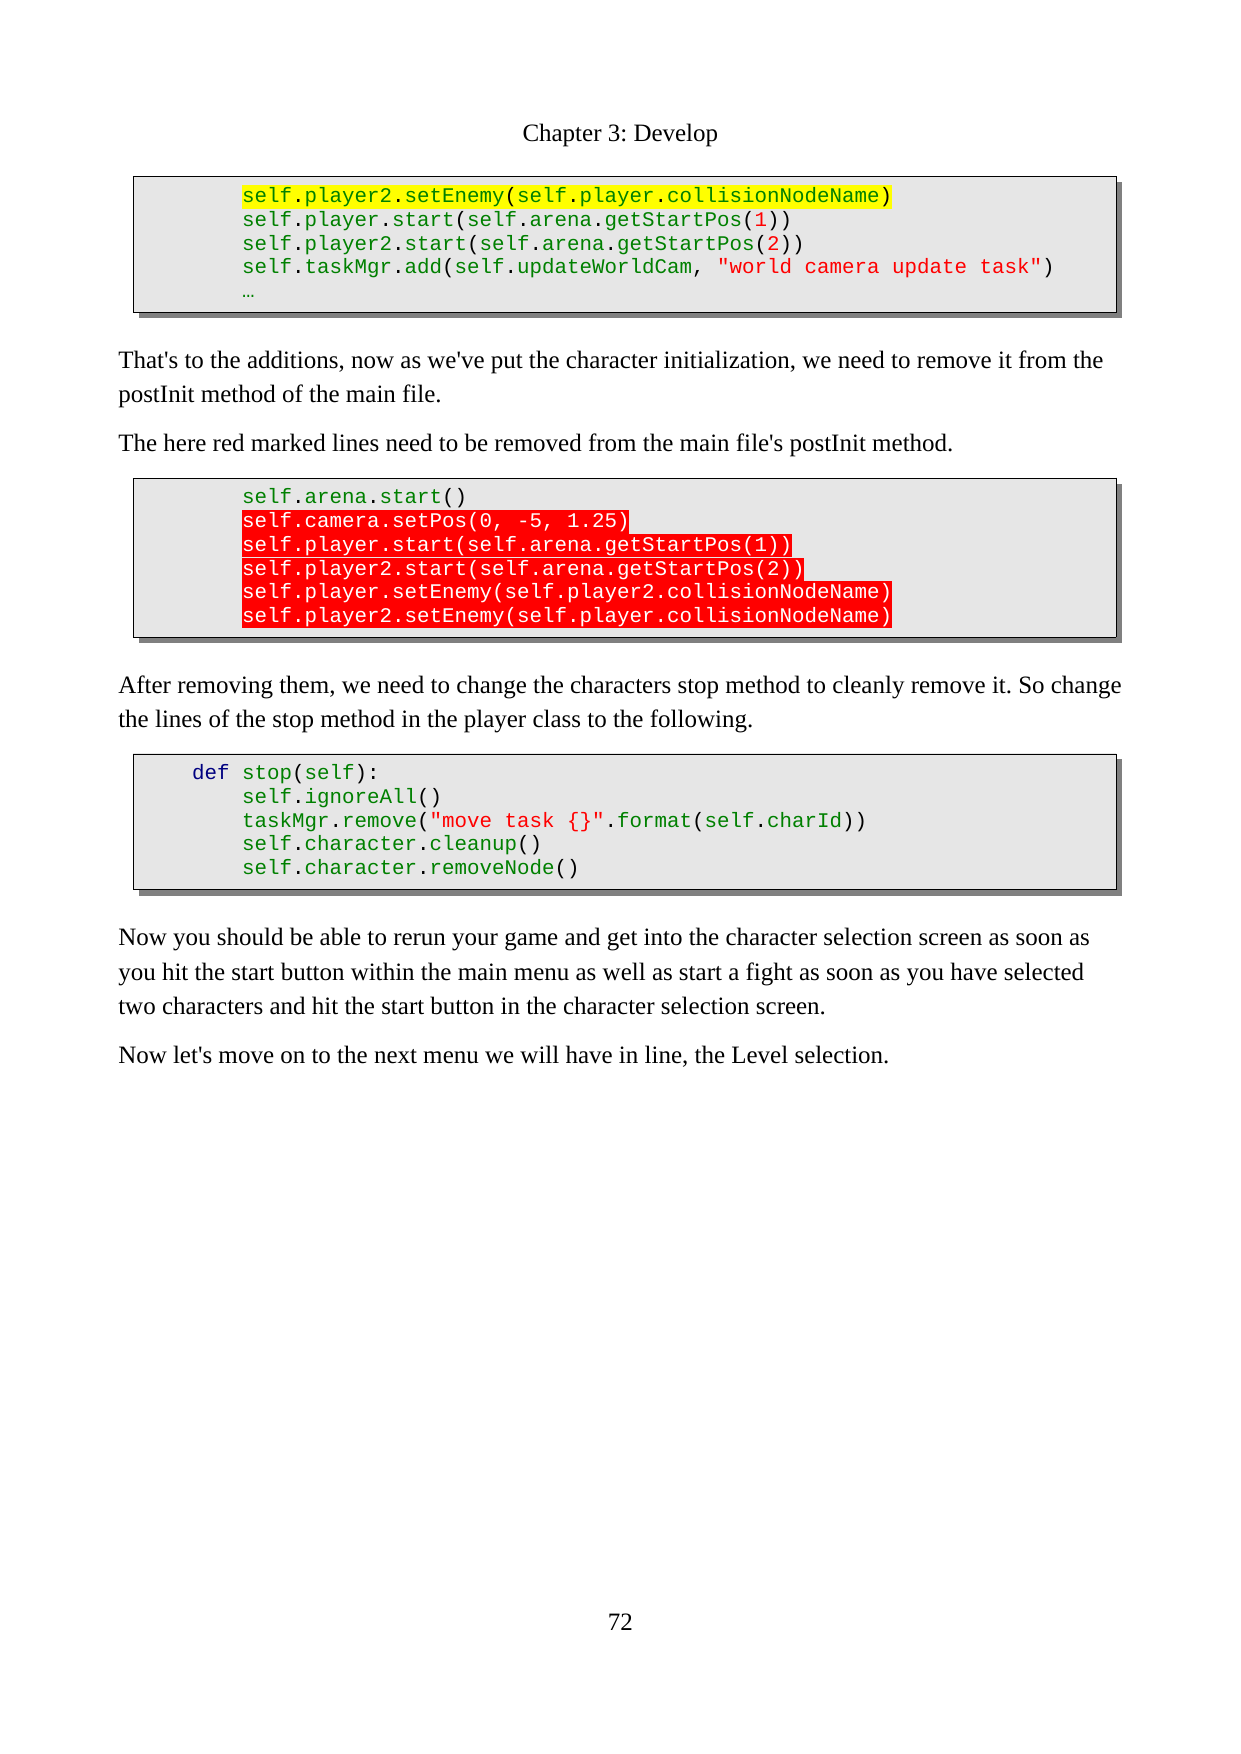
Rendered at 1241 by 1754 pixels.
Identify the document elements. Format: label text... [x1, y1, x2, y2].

text self.player2.setEnemy(self.player.collisionNodeName) [134, 177, 1116, 200]
text self.camera.setPos(0, -5, 1.25) [134, 501, 1116, 525]
text self.player2.setEnemy(self.player.collisionNodeName) [134, 596, 1116, 637]
text self.taskMgr.add(self.updateWorldCam, "world camera update task") [134, 247, 1116, 271]
text self.arena.start() [134, 479, 1116, 501]
text That's to the additions, now as we've put the character initialization, we need to remove it from the postInit method of the main file. [118, 345, 1122, 408]
text self.character.cleanup() [134, 824, 1116, 848]
text The here red marked lines need to be removed from the main file's postInit method. [118, 428, 1122, 457]
text self.player.start(self.arena.getStartPos(1)) [134, 525, 1116, 548]
text self.player2.start(self.arena.getStartPos(2)) [134, 224, 1116, 247]
text self.player.setEnemy(self.player2.collisionNodeName) [134, 572, 1116, 596]
text taskMgr.remove("move task {}".format(self.charId)) [134, 801, 1116, 824]
text … [134, 271, 1116, 312]
text Now let's move on to the next menu we will have in line, the Level selection. [118, 1040, 1122, 1069]
text Now you should be able to rerun your game and get into the character selection screen as soon as you hit the start button within the main menu as well as start a fight as soon as you have selected two characters and hit the start button in the character selection screen. [118, 922, 1122, 1020]
text self.player.start(self.arena.getStartPos(1)) [134, 200, 1116, 224]
text self.ignoreAll() [134, 777, 1116, 801]
text self.player2.start(self.arena.getStartPos(2)) [134, 548, 1116, 572]
text self.character.removeNode() [134, 848, 1116, 889]
text def stop(self): [134, 755, 1116, 777]
text After removing them, we need to change the characters stop method to cleanly remove it. So change the lines of the stop method in the player class to the following. [118, 670, 1122, 733]
